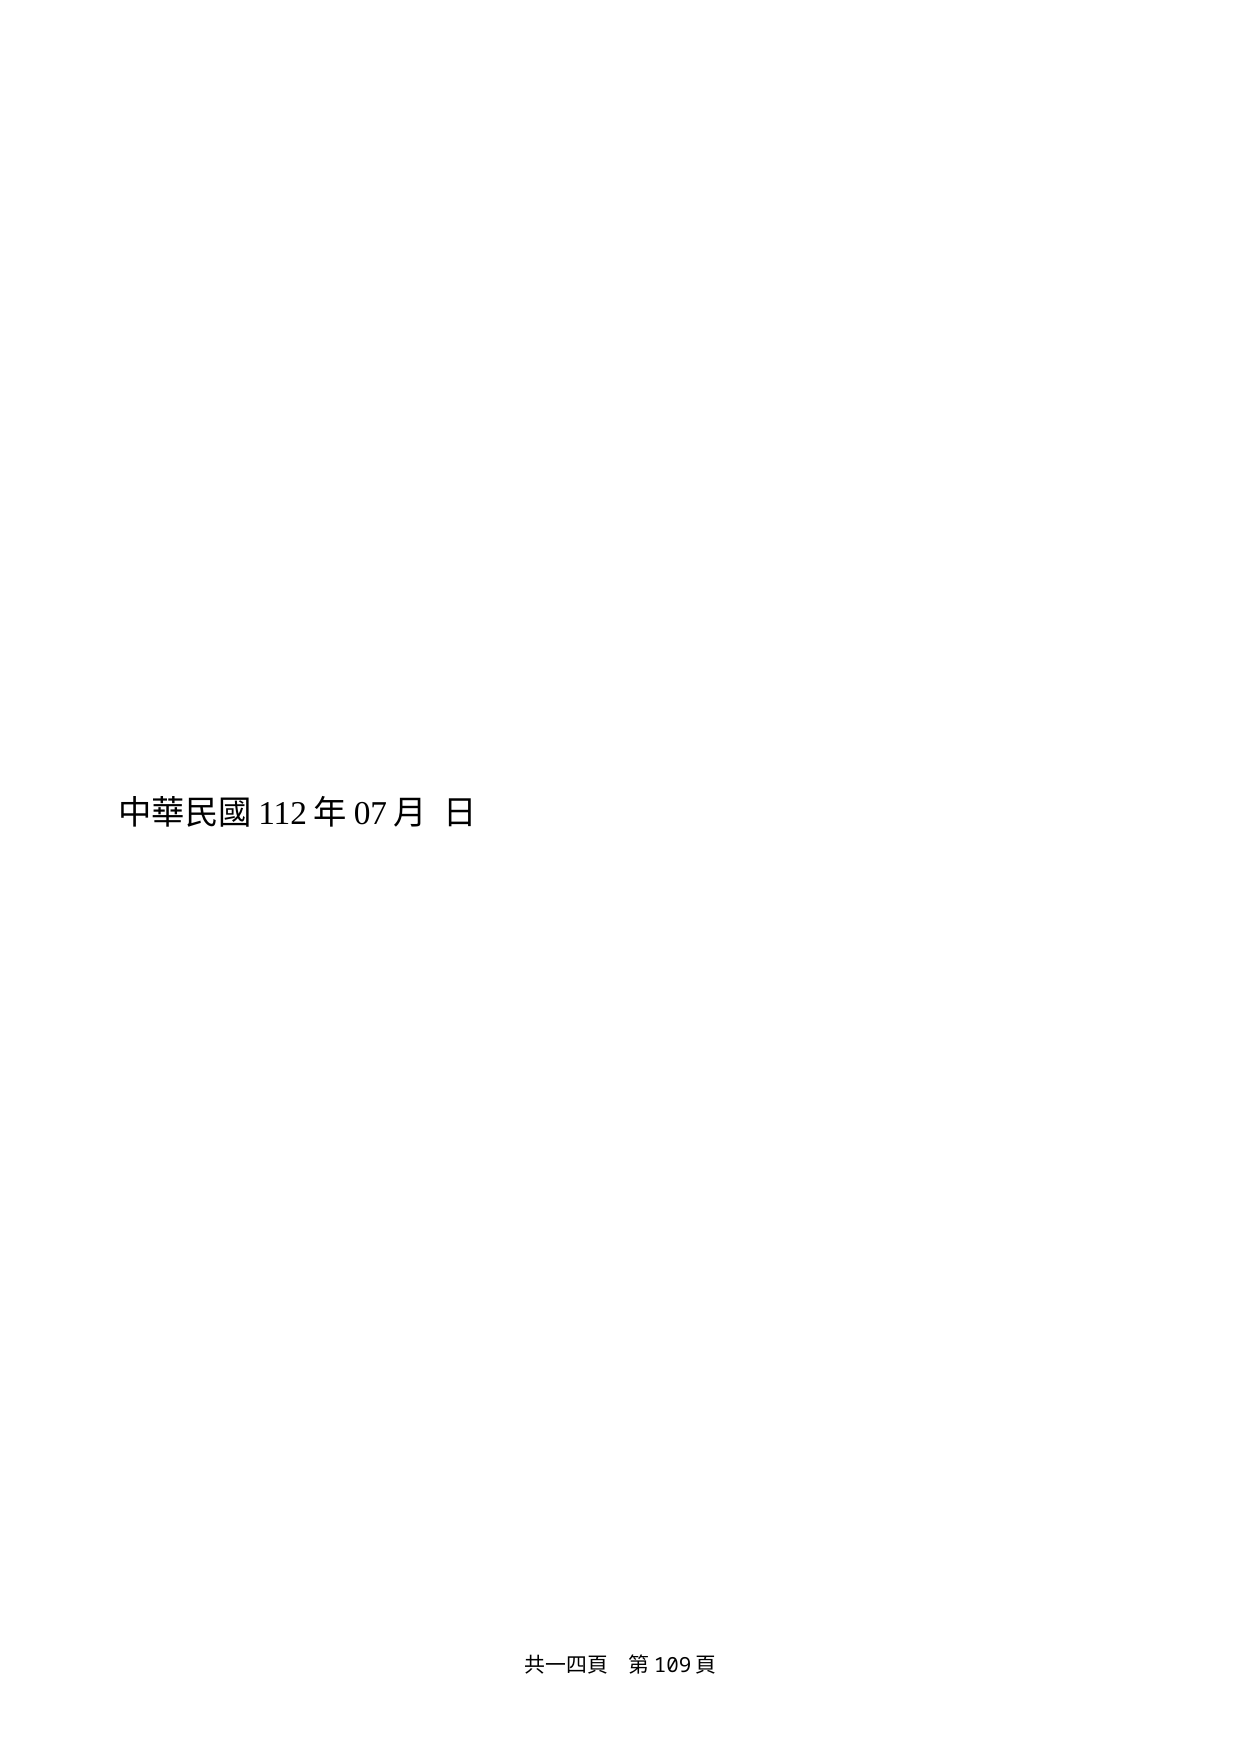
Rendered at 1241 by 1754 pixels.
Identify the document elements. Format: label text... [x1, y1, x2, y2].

text 中華民國112年07月 日 [118, 768, 1122, 831]
